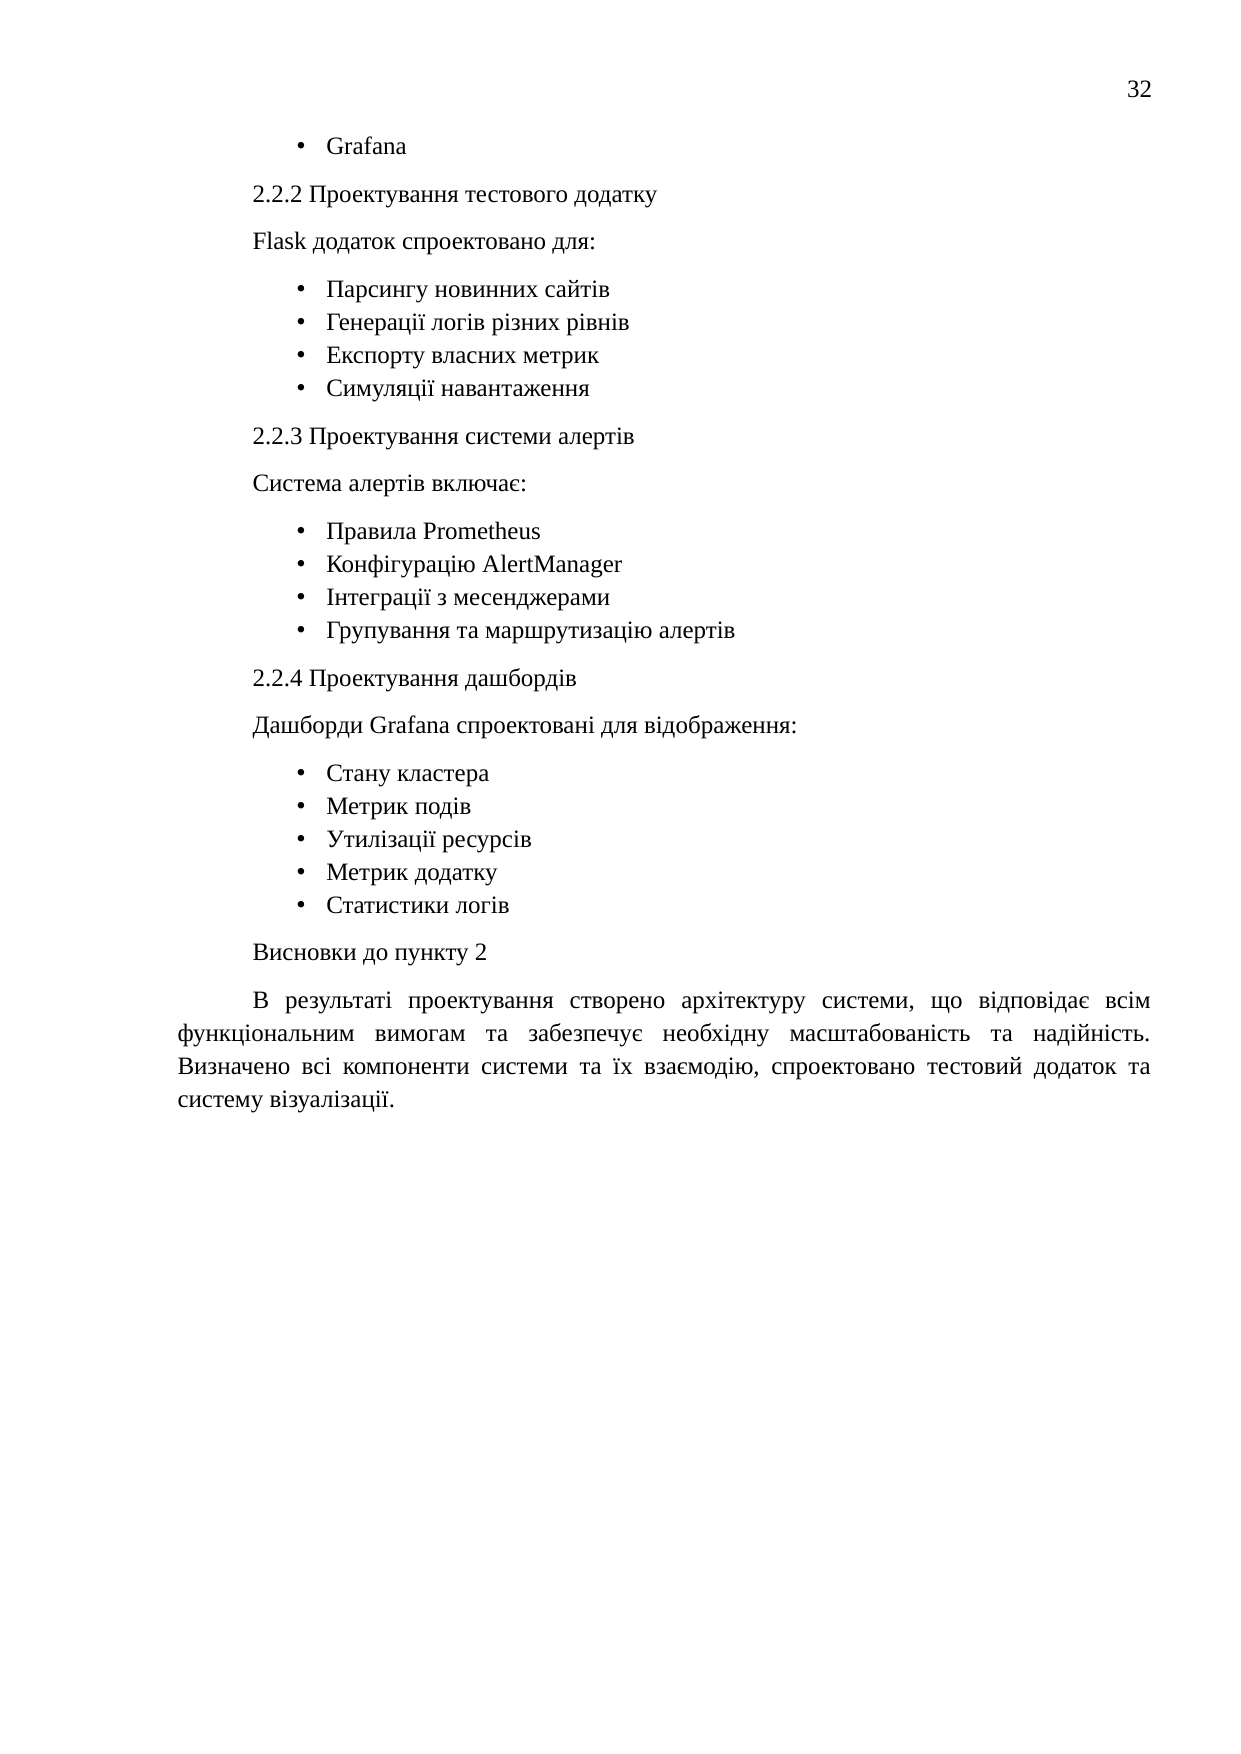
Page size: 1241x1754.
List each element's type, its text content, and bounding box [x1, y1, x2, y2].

list Експорту власних метрик [222, 340, 1152, 369]
list Статистики логів [222, 890, 1152, 919]
list Парсингу новинних сайтів [222, 274, 1152, 303]
list Групування та маршрутизацію алертів [222, 615, 1152, 644]
list Метрик додатку [222, 857, 1152, 886]
text Висновки до пункту 2 [177, 937, 1152, 966]
list Grafana [222, 131, 1152, 160]
text Система алертів включає: [177, 468, 1152, 497]
list Інтеграції з месенджерами [222, 582, 1152, 611]
text В результаті проектування створено архітектуру системи, що відповідає всім функціональним вимогам та забезпечує необхідну масштабованість та надійність. Визначено всі компоненти системи та їх взаємодію, спроектовано тестовий додаток та систему візуалізації. [177, 985, 1152, 1113]
list Утилізації ресурсів [222, 824, 1152, 853]
list Симуляції навантаження [222, 373, 1152, 402]
list Конфігурацію AlertManager [222, 549, 1152, 578]
list Метрик подів [222, 791, 1152, 819]
text 2.2.2 Проектування тестового додатку [177, 179, 1152, 208]
list Стану кластера [222, 758, 1152, 787]
text 2.2.4 Проектування дашбордів [177, 663, 1152, 691]
text Дашборди Grafana спроектовані для відображення: [177, 710, 1152, 739]
text Flask додаток спроектовано для: [177, 226, 1152, 255]
list Генерації логів різних рівнів [222, 307, 1152, 336]
list Правила Prometheus [222, 516, 1152, 545]
text 2.2.3 Проектування системи алертів [177, 421, 1152, 449]
